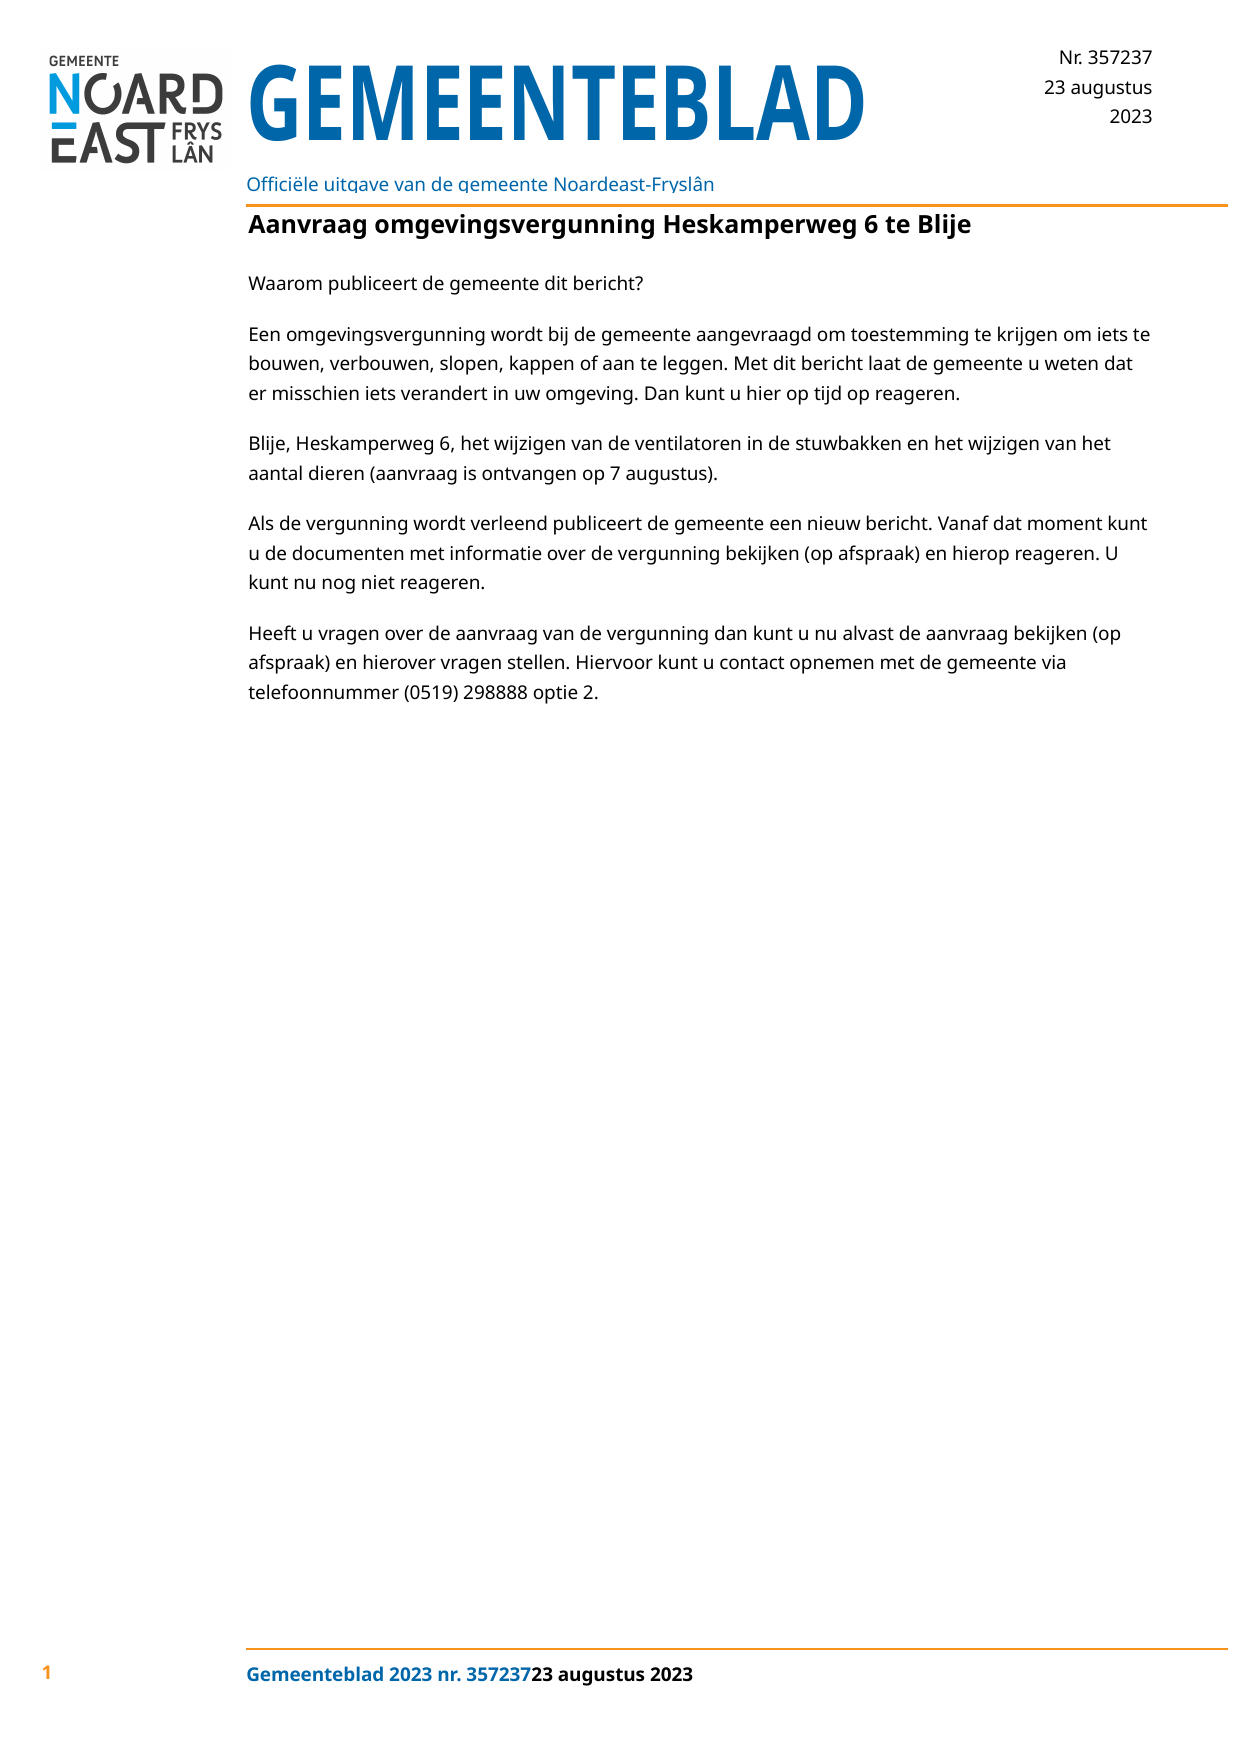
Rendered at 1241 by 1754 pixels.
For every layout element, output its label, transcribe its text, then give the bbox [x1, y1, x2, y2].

text Heeft u vragen over de aanvraag van de vergunning dan kunt u nu alvast de aanvraag bekijken (op afspraak) en hierover vragen stellen. Hiervoor kunt u contact opnemen met de gemeente via telefoonnummer (0519) 298888 optie 2. [248, 620, 1152, 705]
text Als de vergunning wordt verleend publiceert de gemeente een nieuw bericht. Vanaf dat moment kunt u de documenten met informatie over de vergunning bekijken (op afspraak) en hierop reageren. U kunt nu nog niet reageren. [248, 510, 1152, 595]
picture [41, 47, 231, 172]
text Aanvraag omgevingsvergunning Heskamperweg 6 te Blije [248, 207, 1152, 241]
text Waarom publiceert de gemeente dit bericht? [248, 270, 1152, 296]
text Blije, Heskamperweg 6, het wijzigen van de ventilatoren in de stuwbakken en het wijzigen van het aantal dieren (aanvraag is ontvangen op 7 augustus). [248, 430, 1152, 486]
text Een omgevingsvergunning wordt bij de gemeente aangevraagd om toestemming te krijgen om iets te bouwen, verbouwen, slopen, kappen of aan te leggen. Met dit bericht laat de gemeente u weten dat er misschien iets verandert in uw omgeving. Dan kunt u hier op tijd op reageren. [248, 321, 1152, 406]
